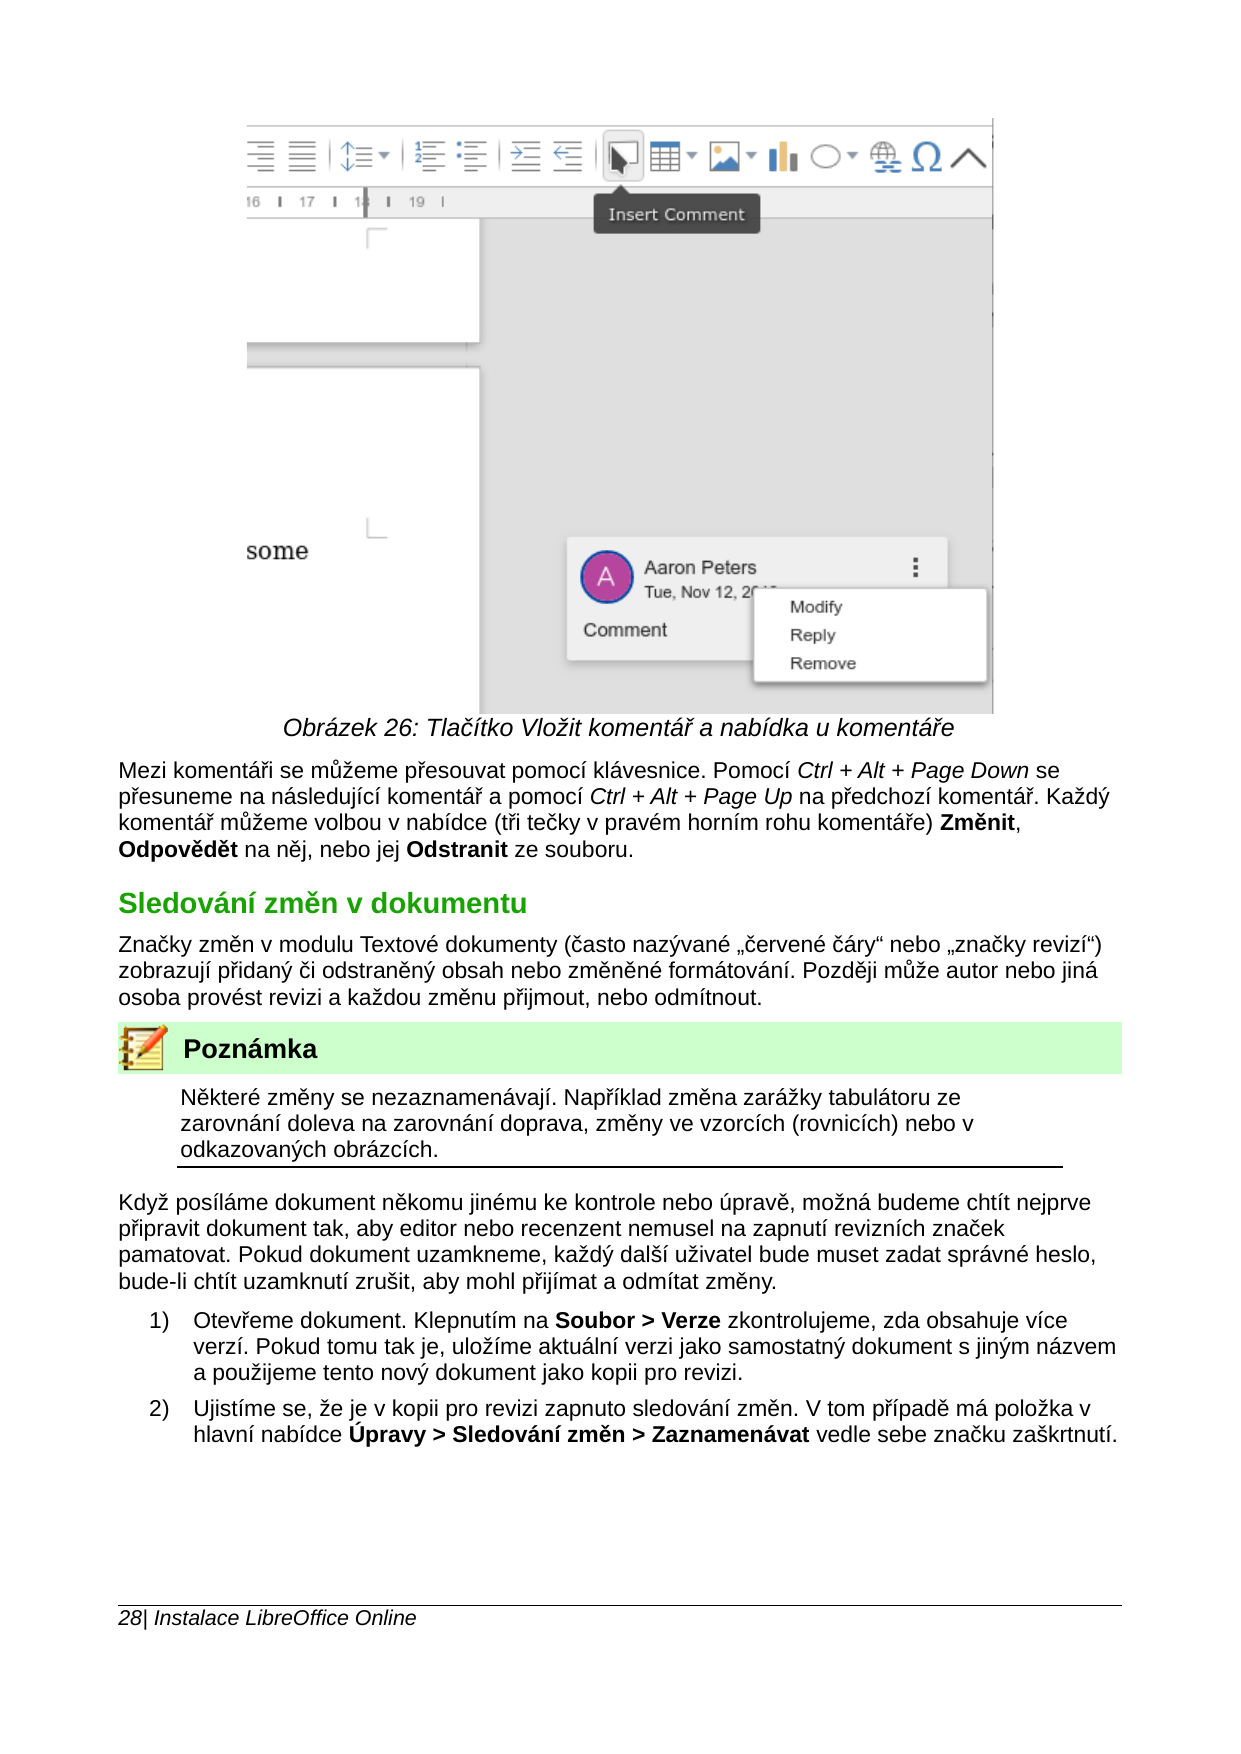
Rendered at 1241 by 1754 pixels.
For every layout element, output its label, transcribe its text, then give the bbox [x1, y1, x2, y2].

text Obrázek 26: Tlačítko Vložit komentář a nabídka u komentáře [227, 714, 1013, 742]
text Některé změny se nezaznamenávají. Například změna zarážky tabulátoru ze zarovnání doleva na zarovnání doprava, změny ve vzorcích (rovnicích) nebo v odkazovaných obrázcích. [177, 1081, 1063, 1166]
list Značky změn v modulu Textové dokumenty (často nazývané „červené čáry“ nebo „značky revizí“) zobrazují přidaný či odstraněný obsah nebo změněné formátování. Později může autor nebo jiná osoba provést revizi a každou změnu přijmout, nebo odmítnout. [118, 931, 1122, 1010]
subtitle Poznámka [118, 1022, 1122, 1074]
text Mezi komentáři se můžeme přesouvat pomocí klávesnice. Pomocí Ctrl + Alt + Page Down se přesuneme na následující komentář a pomocí Ctrl + Alt + Page Up na předchozí komentář. Každý komentář můžeme volbou v nabídce (tři tečky v pravém horním rohu komentáře) Změnit, Odpovědět na něj, nebo jej Odstranit ze souboru. [118, 757, 1122, 862]
list Otevřeme dokument. Klepnutím na Soubor > Verze zkontrolujeme, zda obsahuje více verzí. Pokud tomu tak je, uložíme aktuální verzi jako samostatný dokument s jiným názvem a použijeme tento nový dokument jako kopii pro revizi. [169, 1307, 1122, 1386]
picture [246, 118, 994, 714]
subtitle Sledování změn v dokumentu [118, 886, 1122, 919]
list Když posíláme dokument někomu jinému ke kontrole nebo úpravě, možná budeme chtít nejprve připravit dokument tak, aby editor nebo recenzent nemusel na zapnutí revizních značek pamatovat. Pokud dokument uzamkneme, každý další uživatel bude muset zadat správné heslo, bude-li chtít uzamknutí zrušit, aby mohl přijímat a odmítat změny. [118, 1189, 1122, 1294]
picture [119, 1023, 170, 1074]
list Ujistíme se, že je v kopii pro revizi zapnuto sledování změn. V tom případě má položka v hlavní nabídce Úpravy > Sledování změn > Zaznamenávat vedle sebe značku zaškrtnutí. [169, 1394, 1122, 1447]
